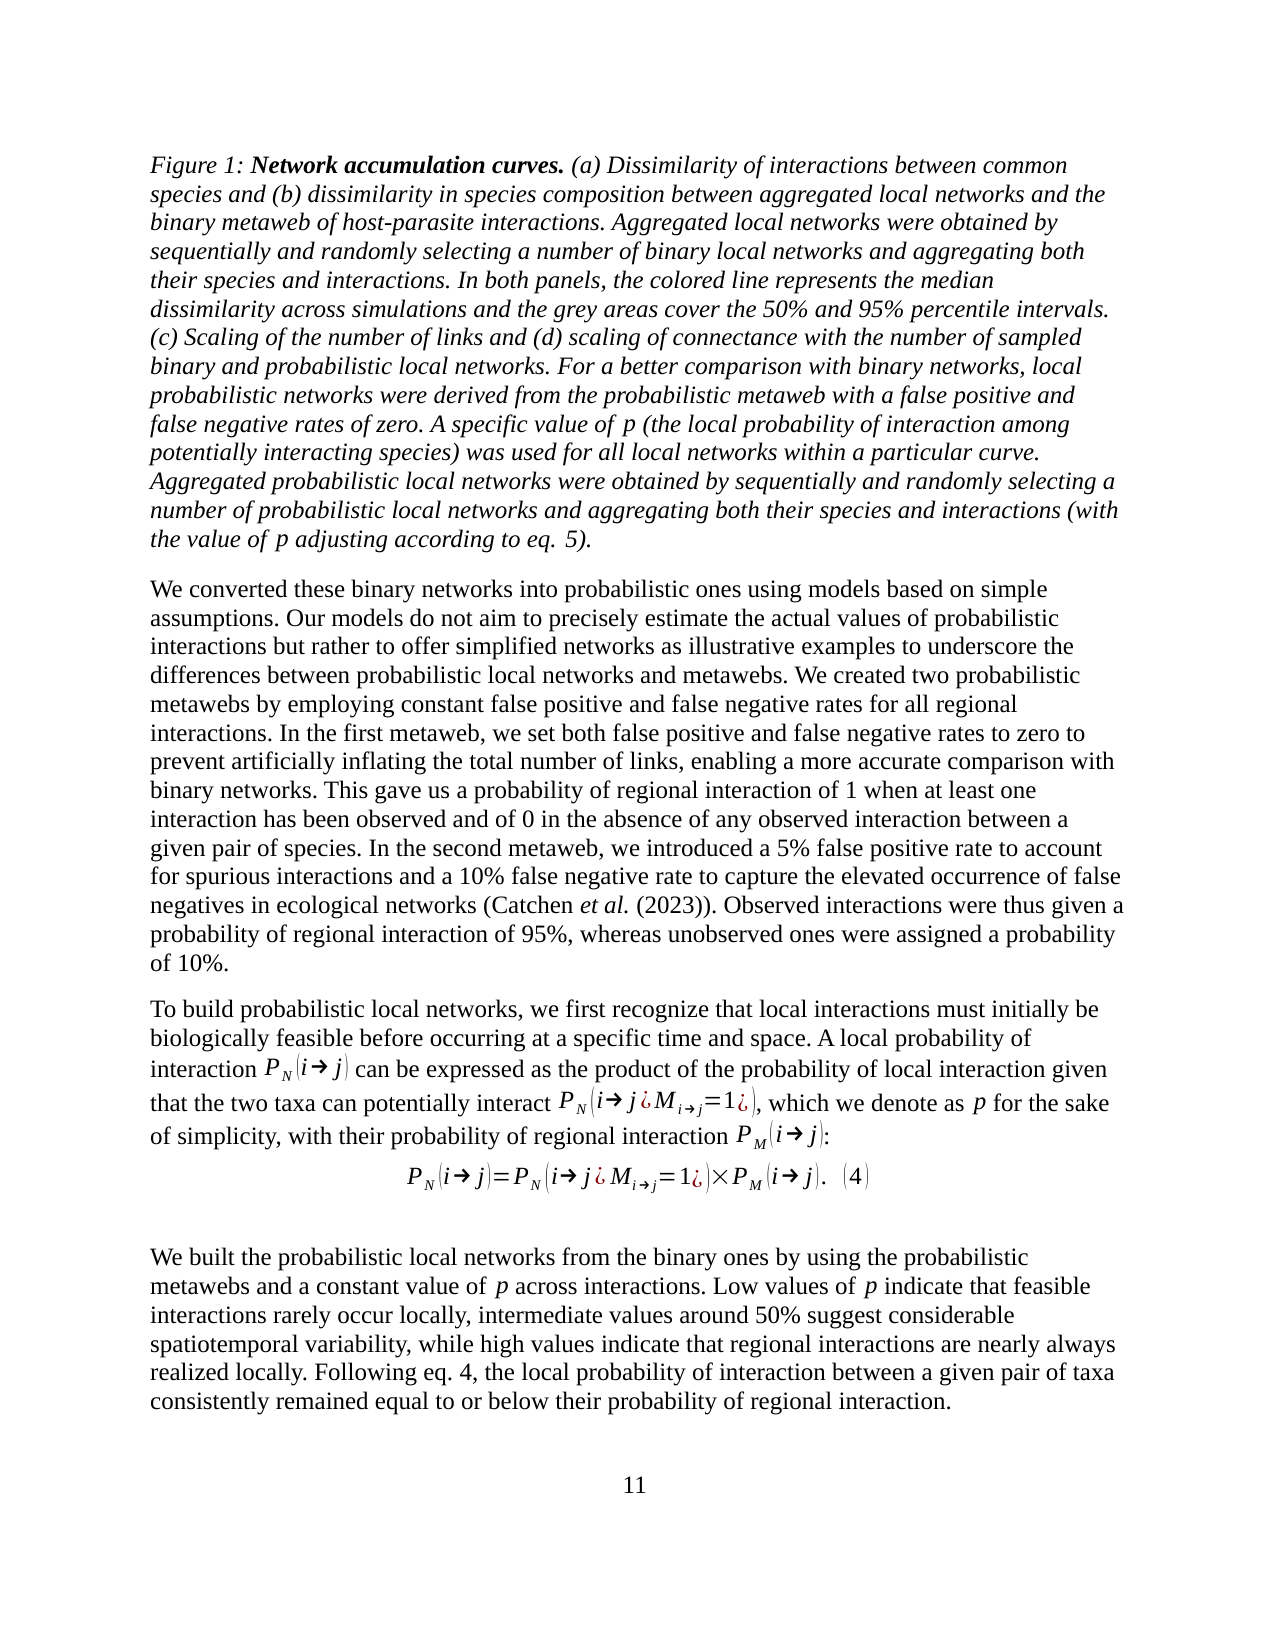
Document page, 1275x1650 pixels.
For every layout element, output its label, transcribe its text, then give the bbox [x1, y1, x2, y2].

text To build probabilistic local networks, we first recognize that local interactions must initially be biologically feasible before occurring at a specific time and space. A local probability of interaction can be expressed as the product of the probability of local interaction given that the two taxa can potentially interact , which we denote as for the sake of simplicity, with their probability of regional interaction : [150, 994, 1125, 1152]
text We built the probabilistic local networks from the binary ones by using the probabilistic metawebs and a constant value of across interactions. Low values of indicate that feasible interactions rarely occur locally, intermediate values around 50% suggest considerable spatiotemporal variability, while high values indicate that regional interactions are nearly always realized locally. Following eq. 4, the local probability of interaction between a given pair of taxa consistently remained equal to or below their probability of regional interaction. [150, 1242, 1125, 1415]
text We converted these binary networks into probabilistic ones using models based on simple assumptions. Our models do not aim to precisely estimate the actual values of probabilistic interactions but rather to offer simplified networks as illustrative examples to underscore the differences between probabilistic local networks and metawebs. We created two probabilistic metawebs by employing constant false positive and false negative rates for all regional interactions. In the first metaweb, we set both false positive and false negative rates to zero to prevent artificially inflating the total number of links, enabling a more accurate comparison with binary networks. This gave us a probability of regional interaction of 1 when at least one interaction has been observed and of 0 in the absence of any observed interaction between a given pair of species. In the second metaweb, we introduced a 5% false positive rate to account for spurious interactions and a 10% false negative rate to capture the elevated occurrence of false negatives in ecological networks (Catchen et al. (2023)). Observed interactions were thus given a probability of regional interaction of 95%, whereas unobserved ones were assigned a probability of 10%. [150, 574, 1125, 976]
text Figure 1: Network accumulation curves. (a) Dissimilarity of interactions between common species and (b) dissimilarity in species composition between aggregated local networks and the binary metaweb of host-parasite interactions. Aggregated local networks were obtained by sequentially and randomly selecting a number of binary local networks and aggregating both their species and interactions. In both panels, the colored line represents the median dissimilarity across simulations and the grey areas cover the 50% and 95% percentile intervals. (c) Scaling of the number of links and (d) scaling of connectance with the number of sampled binary and probabilistic local networks. For a better comparison with binary networks, local probabilistic networks were derived from the probabilistic metaweb with a false positive and false negative rates of zero. A specific value of (the local probability of interaction among potentially interacting species) was used for all local networks within a particular curve. Aggregated probabilistic local networks were obtained by sequentially and randomly selecting a number of probabilistic local networks and aggregating both their species and interactions (with the value of adjusting according to eq. 5). [150, 150, 1125, 552]
